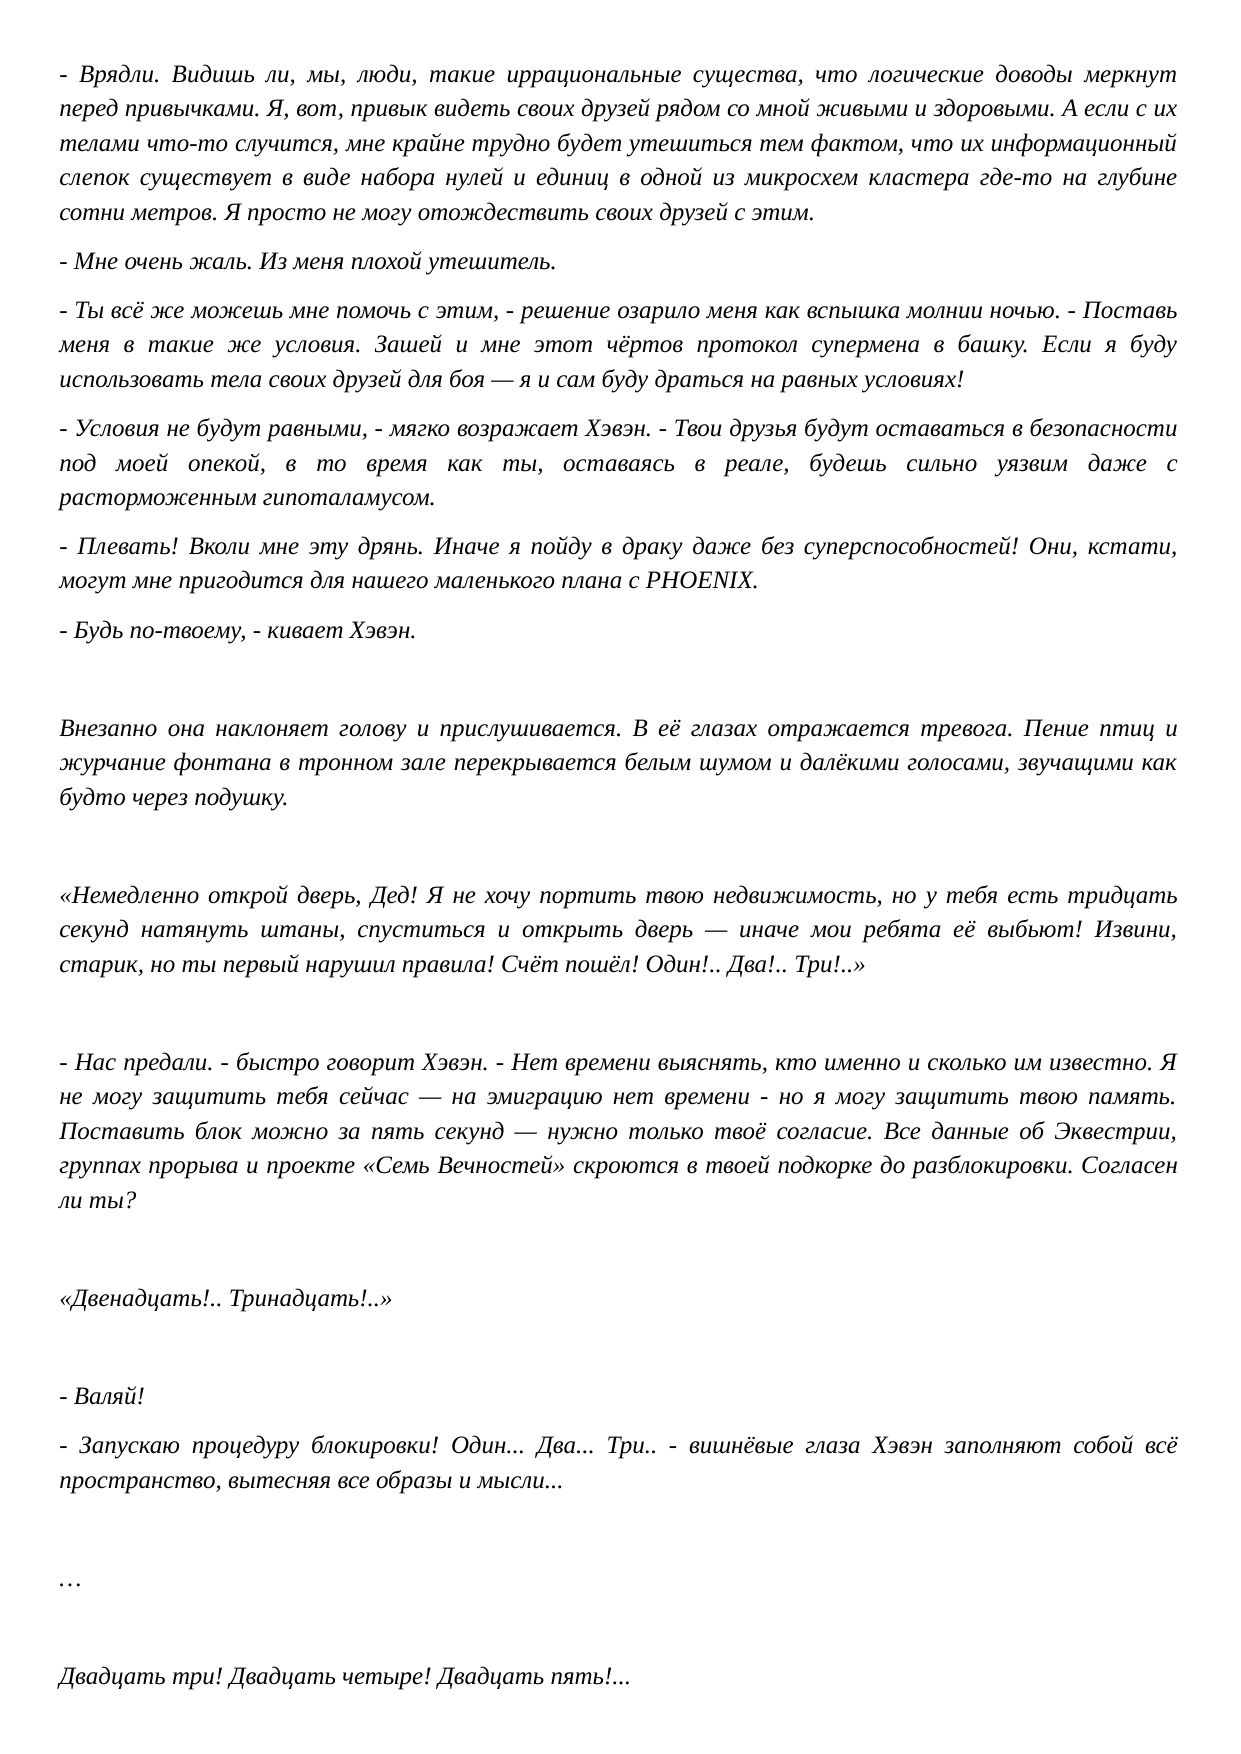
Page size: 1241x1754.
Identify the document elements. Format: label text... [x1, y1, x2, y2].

text Двадцать три! Двадцать четыре! Двадцать пять!... [59, 1661, 1181, 1690]
text - Врядли. Видишь ли, мы, люди, такие иррациональные существа, что логические доводы меркнут перед привычками. Я, вот, привык видеть своих друзей рядом со мной живыми и здоровыми. А если с их телами что-то случится, мне крайне трудно будет утешиться тем фактом, что их информационный слепок существует в виде набора нулей и единиц в одной из микросхем кластера где-то на глубине сотни метров. Я просто не могу отождествить своих друзей с этим. [59, 59, 1181, 226]
text - Запускаю процедуру блокировки! Один... Два... Три.. - вишнёвые глаза Хэвэн заполняют собой всё пространство, вытесняя все образы и мысли... [59, 1430, 1181, 1493]
text - Будь по-твоему, - кивает Хэвэн. [59, 615, 1181, 643]
text «Немедленно открой дверь, Дед! Я не хочу портить твою недвижимость, но у тебя есть тридцать секунд натянуть штаны, спуститься и открыть дверь — иначе мои ребята её выбьют! Извини, старик, но ты первый нарушил правила! Счёт пошёл! Один!.. Два!.. Три!..» [59, 880, 1181, 978]
text Внезапно она наклоняет голову и прислушивается. В её глазах отражается тревога. Пение птиц и журчание фонтана в тронном зале перекрывается белым шумом и далёкими голосами, звучащими как будто через подушку. [59, 713, 1181, 811]
text - Условия не будут равными, - мягко возражает Хэвэн. - Твои друзья будут оставаться в безопасности под моей опекой, в то время как ты, оставаясь в реале, будешь сильно уязвим даже с расторможенным гипоталамусом. [59, 413, 1181, 511]
text - Мне очень жаль. Из меня плохой утешитель. [59, 246, 1181, 275]
text - Плевать! Вколи мне эту дрянь. Иначе я пойду в драку даже без суперспособностей! Они, кстати, могут мне пригодится для нашего маленького плана с PHOENIX. [59, 531, 1181, 594]
text - Валяй! [59, 1381, 1181, 1410]
text - Ты всё же можешь мне помочь с этим, - решение озарило меня как вспышка молнии ночью. - Поставь меня в такие же условия. Зашей и мне этот чёртов протокол супермена в башку. Если я буду использовать тела своих друзей для боя — я и сам буду драться на равных условиях! [59, 295, 1181, 393]
text … [59, 1563, 1181, 1592]
text «Двенадцать!.. Тринадцать!..» [59, 1283, 1181, 1312]
text - Нас предали. - быстро говорит Хэвэн. - Нет времени выяснять, кто именно и сколько им известно. Я не могу защитить тебя сейчас — на эмиграцию нет времени - но я могу защитить твою память. Поставить блок можно за пять секунд — нужно только твоё согласие. Все данные об Эквестрии, группах прорыва и проекте «Семь Вечностей» скроются в твоей подкорке до разблокировки. Согласен ли ты? [59, 1047, 1181, 1214]
